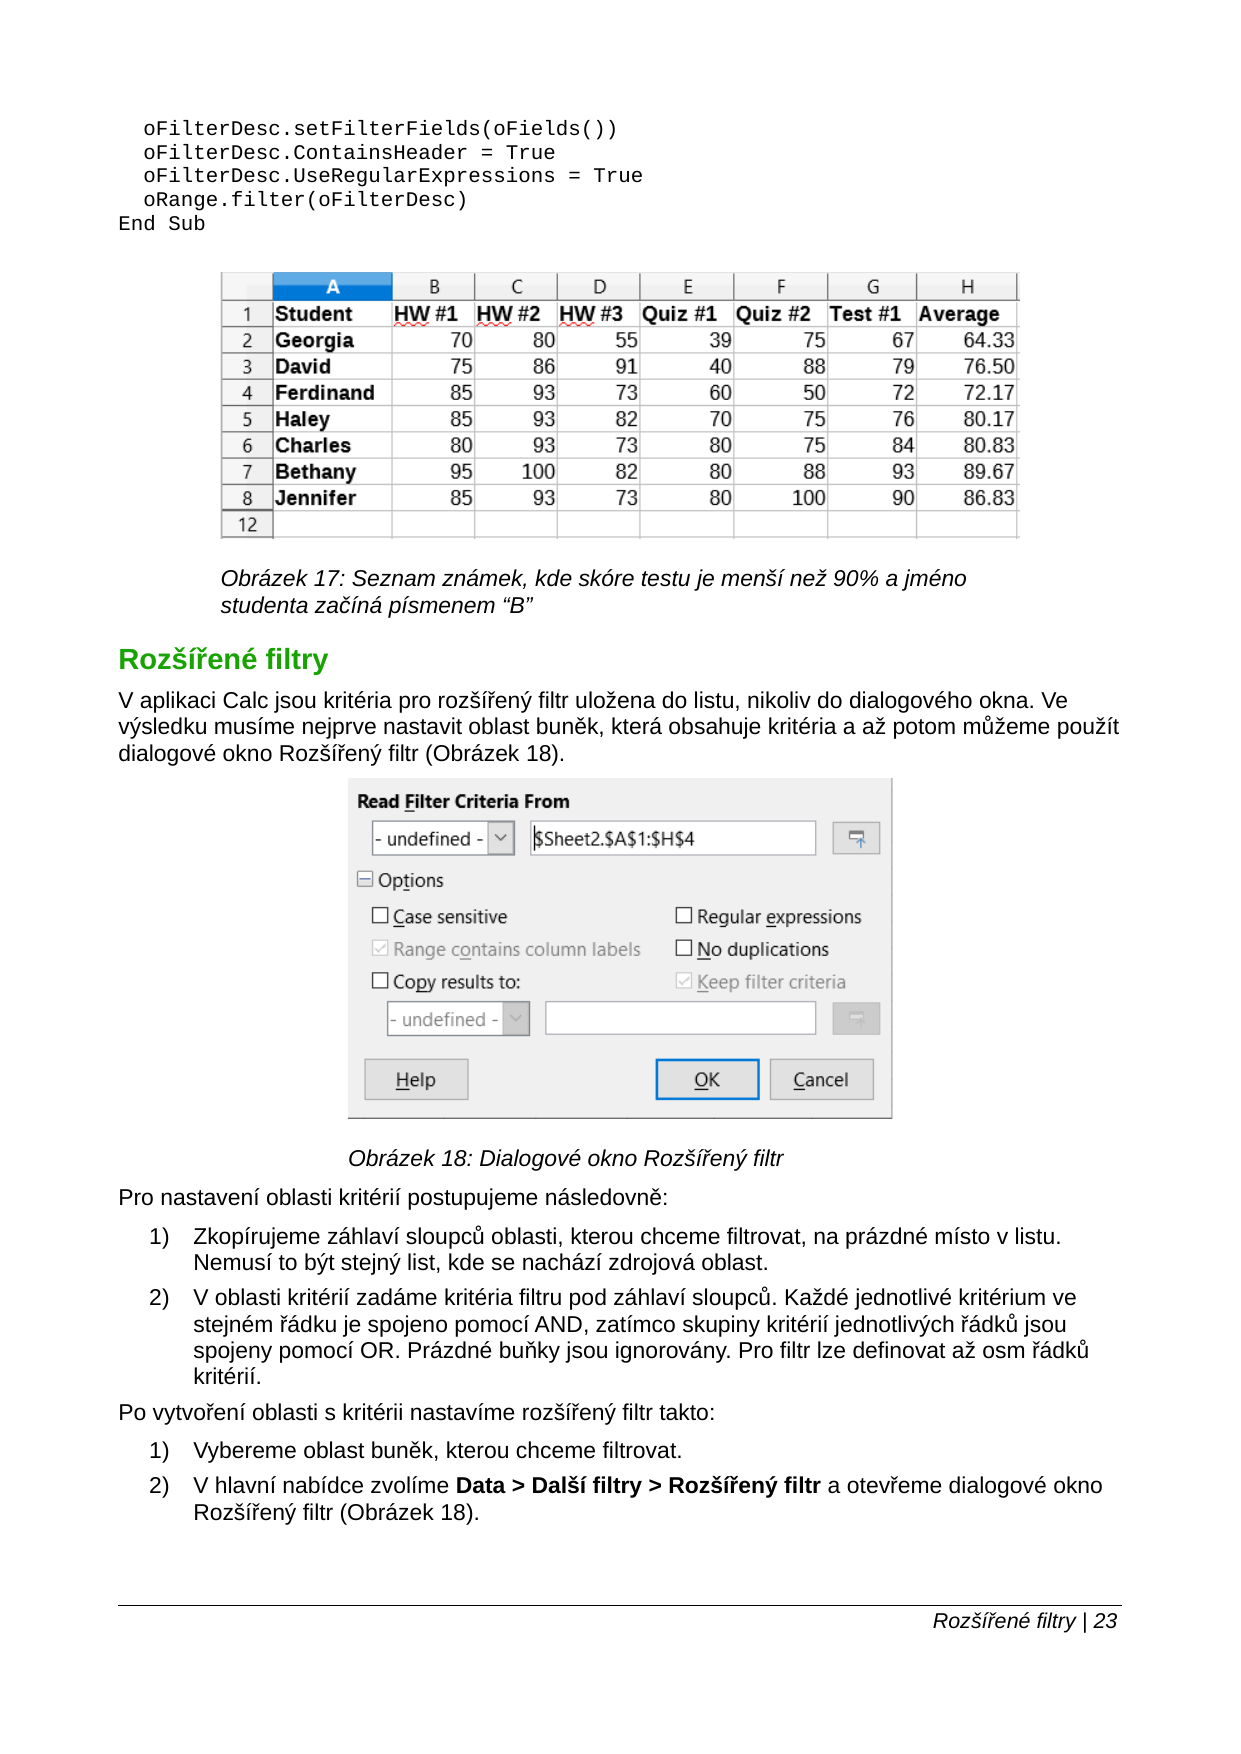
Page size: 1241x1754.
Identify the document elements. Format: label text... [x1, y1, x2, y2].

text oRange.filter(oFilterDesc) [118, 189, 1122, 213]
text V aplikaci Calc jsou kritéria pro rozšířený filtr uložena do listu, nikoliv do dialogového okna. Ve výsledku musíme nejprve nastavit oblast buněk, která obsahuje kritéria a až potom můžeme použít dialogové okno Rozšířený filtr (Obrázek 18). [118, 687, 1122, 766]
text oFilterDesc.UseRegularExpressions = True [118, 165, 1122, 189]
list V oblasti kritérií zadáme kritéria filtru pod záhlaví sloupců. Každé jednotlivé kritérium ve stejném řádku je spojeno pomocí AND, zatímco skupiny kritérií jednotlivých řádků jsou spojeny pomocí OR. Prázdné buňky jsou ignorovány. Pro filtr lze definovat až osm řádků kritérií. [169, 1284, 1122, 1389]
text oFilterDesc.ContainsHeader = True [118, 142, 1122, 165]
subtitle Rozšířené filtry [118, 642, 1122, 675]
list V hlavní nabídce zvolíme Data > Další filtry > Rozšířený filtr a otevřeme dialogové okno Rozšířený filtr (Obrázek 18). [169, 1472, 1122, 1525]
text Pro nastavení oblasti kritérií postupujeme následovně: [118, 1184, 1122, 1210]
text Obrázek 17: Seznam známek, kde skóre testu je menší než 90% a jméno studenta začíná písmenem “B” [220, 539, 1020, 618]
text Obrázek 18: Dialogové okno Rozšířený filtr [348, 1119, 892, 1172]
list Vybereme oblast buněk, kterou chceme filtrovat. [169, 1437, 1122, 1464]
text oFilterDesc.setFilterFields(oFields()) [118, 118, 1122, 142]
list Zkopírujeme záhlaví sloupců oblasti, kterou chceme filtrovat, na prázdné místo v listu. Nemusí to být stejný list, kde se nachází zdrojová oblast. [169, 1223, 1122, 1275]
text End Sub [118, 213, 1122, 236]
picture [220, 272, 1020, 539]
text Po vytvoření oblasti s kritérii nastavíme rozšířený filtr takto: [118, 1398, 1122, 1425]
picture [347, 778, 893, 1119]
